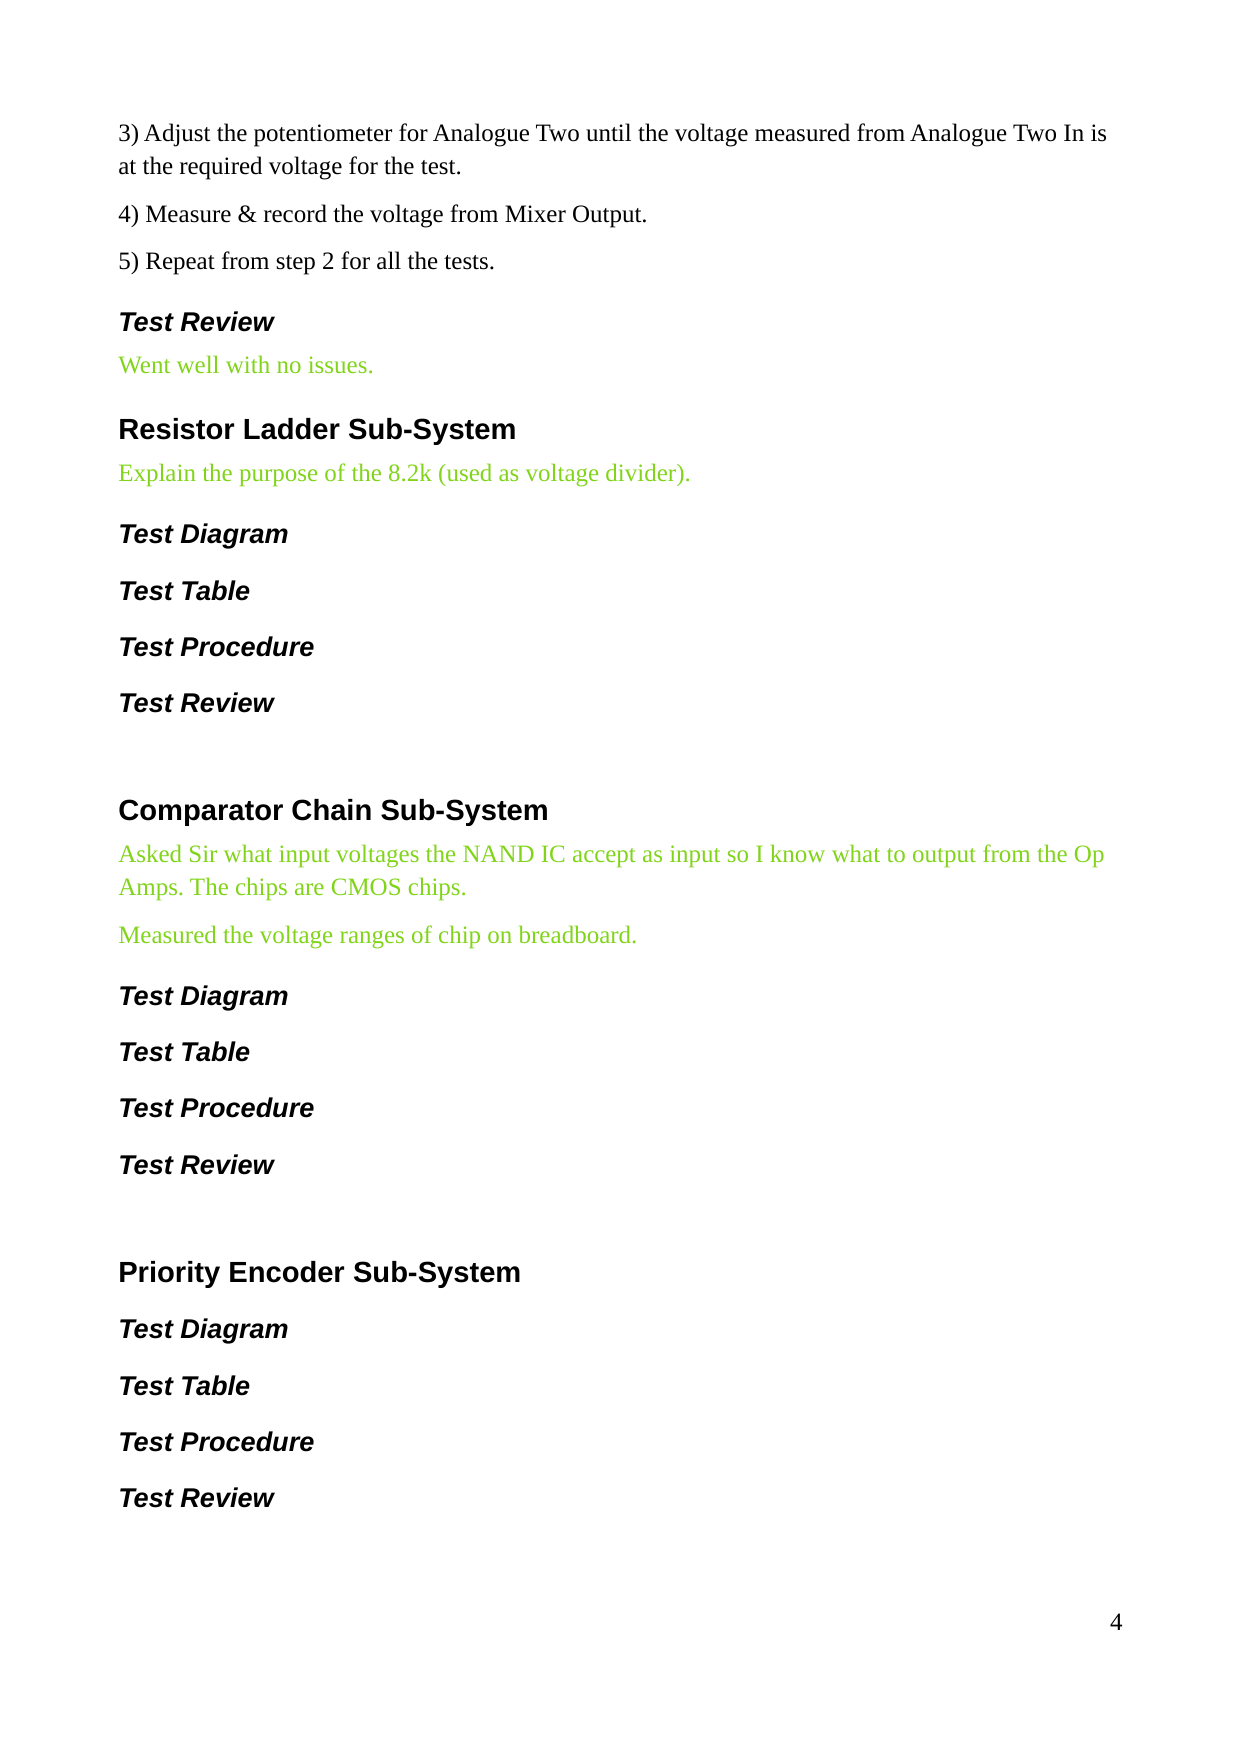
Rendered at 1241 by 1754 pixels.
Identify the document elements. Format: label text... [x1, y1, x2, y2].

subtitle Test Procedure [118, 1092, 1122, 1124]
text 5) Repeat from step 2 for all the tests. [118, 246, 1122, 275]
subtitle Test Diagram [118, 518, 1122, 550]
text Measured the voltage ranges of chip on breadboard. [118, 920, 1122, 949]
subtitle Test Review [118, 687, 1122, 718]
subtitle Test Review [118, 1149, 1122, 1180]
subtitle Test Table [118, 575, 1122, 606]
text Went well with no issues. [118, 350, 1122, 379]
subtitle Test Review [118, 1482, 1122, 1513]
text Asked Sir what input voltages the NAND IC accept as input so I know what to output from the Op Amps. The chips are CMOS chips. [118, 839, 1122, 901]
subtitle Test Procedure [118, 1426, 1122, 1457]
subtitle Comparator Chain Sub-System [118, 793, 1122, 827]
text 3) Adjust the potentiometer for Analogue Two until the voltage measured from Analogue Two In is at the required voltage for the test. [118, 118, 1122, 180]
subtitle Test Review [118, 306, 1122, 338]
subtitle Test Table [118, 1036, 1122, 1067]
subtitle Priority Encoder Sub-System [118, 1255, 1122, 1288]
subtitle Test Table [118, 1369, 1122, 1401]
subtitle Test Procedure [118, 631, 1122, 662]
text 4) Measure & record the voltage from Mixer Output. [118, 199, 1122, 227]
subtitle Test Diagram [118, 1313, 1122, 1344]
text Explain the purpose of the 8.2k (used as voltage divider). [118, 458, 1122, 487]
subtitle Test Diagram [118, 980, 1122, 1011]
subtitle Resistor Ladder Sub-System [118, 412, 1122, 446]
